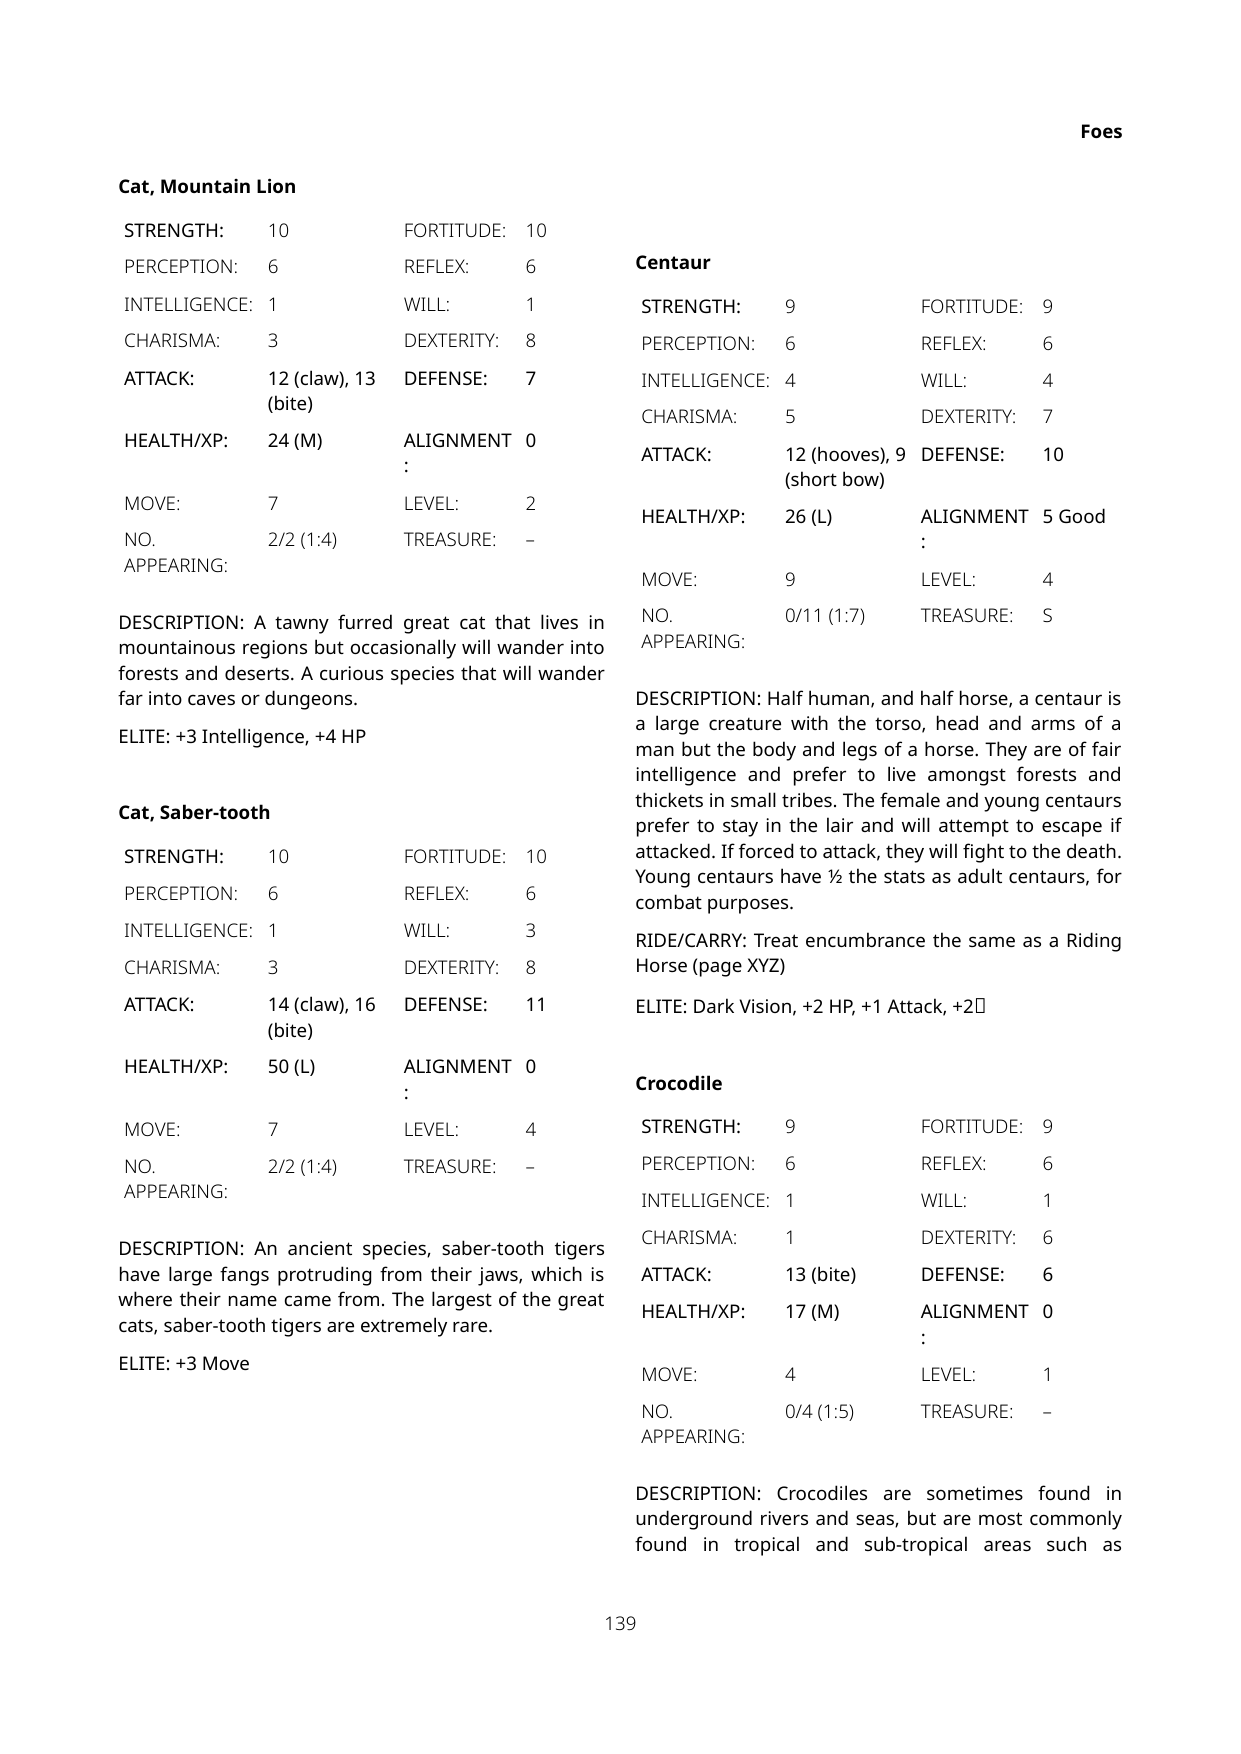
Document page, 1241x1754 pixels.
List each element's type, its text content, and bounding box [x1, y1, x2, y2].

text DESCRIPTION: An ancient species, saber-tooth tigers have large fangs protruding from their jaws, which is where their name came from. The largest of the great cats, saber-tooth tigers are extremely rare. [118, 1210, 605, 1338]
text Cat, Saber-tooth [118, 800, 605, 825]
table_cell TREASURE: [915, 1392, 1037, 1455]
table_cell PERCEPTION: [118, 875, 262, 912]
table_cell REFLEX: [915, 1145, 1037, 1182]
table_cell 2/2 (1:4) [262, 1148, 398, 1210]
text Centaur [635, 249, 1122, 275]
table_cell PERCEPTION: [118, 248, 262, 285]
table_cell MOVE: [635, 560, 779, 597]
table_cell 0 [520, 1048, 606, 1111]
table_cell 1 [779, 1182, 915, 1219]
table_cell DEFENSE: [915, 435, 1037, 498]
text ELITE: +3 Move [118, 1350, 605, 1376]
table_cell 6 [779, 1145, 915, 1182]
text Cat, Mountain Lion [118, 173, 605, 199]
table_cell WILL: [398, 912, 520, 949]
text DESCRIPTION: Half human, and half horse, a centaur is a large creature with the torso, head and arms of a man but the body and legs of a horse. They are of fair intelligence and prefer to live amongst forests and thickets in small tribes. The female and young centaurs prefer to stay in the lair and will attempt to escape if attacked. If forced to attack, they will fight to the death. Young centaurs have ½ the stats as adult centaurs, for combat purposes. [635, 659, 1122, 915]
table_header 10 [262, 838, 398, 875]
table_cell CHARISMA: [118, 322, 262, 359]
table_cell DEFENSE: [915, 1256, 1037, 1293]
table_cell CHARISMA: [118, 949, 262, 986]
table_cell HEALTH/XP: [118, 422, 262, 484]
table_cell 2 [520, 484, 606, 521]
table_cell 6 [1037, 1219, 1123, 1256]
table_cell ATTACK: [635, 1256, 779, 1293]
table_cell TREASURE: [398, 521, 520, 583]
table_cell ATTACK: [118, 986, 262, 1048]
table_cell MOVE: [118, 1111, 262, 1148]
table_header 9 [779, 1108, 915, 1145]
table_cell NO. APPEARING: [118, 1148, 262, 1210]
text ELITE: +3 Intelligence, +4 HP [118, 724, 605, 749]
table_cell DEFENSE: [398, 359, 520, 422]
table_cell 6 [1037, 1145, 1123, 1182]
table_cell DEXTERITY: [915, 1219, 1037, 1256]
table_header 10 [520, 211, 606, 248]
table_cell – [520, 1148, 606, 1210]
text DESCRIPTION: Crocodiles are sometimes found in underground rivers and seas, but are most commonly found in tropical and sub-tropical areas such as [635, 1455, 1122, 1557]
table_cell 0 [1037, 1293, 1123, 1355]
table_header 10 [520, 838, 606, 875]
table_cell CHARISMA: [635, 398, 779, 435]
table_cell CHARISMA: [635, 1219, 779, 1256]
table_cell LEVEL: [915, 560, 1037, 597]
table_cell NO. APPEARING: [635, 597, 779, 659]
table_cell 12 (hooves), 9 (short bow) [779, 435, 915, 498]
table_cell 11 [520, 986, 606, 1048]
table_cell NO. APPEARING: [635, 1392, 779, 1455]
text DESCRIPTION: A tawny furred great cat that lives in mountainous regions but occasionally will wander into forests and deserts. A curious species that will wander far into caves or dungeons. [118, 583, 605, 711]
table_cell S [1037, 597, 1123, 659]
table_cell WILL: [915, 361, 1037, 398]
table_cell 4 [779, 361, 915, 398]
table_cell 4 [1037, 560, 1123, 597]
table_cell WILL: [915, 1182, 1037, 1219]
table_cell 7 [262, 484, 398, 521]
table_cell – [520, 521, 606, 583]
table_header STRENGTH: [118, 211, 262, 248]
table_cell DEXTERITY: [915, 398, 1037, 435]
table_cell 1 [520, 285, 606, 322]
table_header 10 [262, 211, 398, 248]
table_cell PERCEPTION: [635, 324, 779, 361]
table_cell 1 [262, 912, 398, 949]
table_cell 9 [779, 560, 915, 597]
table_cell 4 [1037, 361, 1123, 398]
table_cell ATTACK: [118, 359, 262, 422]
table_header FORTITUDE: [398, 838, 520, 875]
table_cell 6 [1037, 324, 1123, 361]
table_header STRENGTH: [635, 287, 779, 324]
table_cell 13 (bite) [779, 1256, 915, 1293]
table_cell 0 [520, 422, 606, 484]
text ELITE: Dark Vision, +2 HP, +1 Attack, +2 [635, 991, 1122, 1019]
table_header FORTITUDE: [915, 287, 1037, 324]
table_cell HEALTH/XP: [635, 1293, 779, 1355]
table_cell INTELLIGENCE: [118, 912, 262, 949]
table_cell 14 (claw), 16 (bite) [262, 986, 398, 1048]
table_cell DEXTERITY: [398, 322, 520, 359]
table_cell 8 [520, 322, 606, 359]
table_header 9 [1037, 287, 1123, 324]
table_cell 50 (L) [262, 1048, 398, 1111]
table_cell DEXTERITY: [398, 949, 520, 986]
table_cell LEVEL: [398, 1111, 520, 1148]
table_cell LEVEL: [398, 484, 520, 521]
table_cell ALIGNMENT: [398, 422, 520, 484]
table_cell ALIGNMENT: [398, 1048, 520, 1111]
table_cell 6 [262, 248, 398, 285]
table_cell 10 [1037, 435, 1123, 498]
table_cell DEFENSE: [398, 986, 520, 1048]
table_cell NO. APPEARING: [118, 521, 262, 583]
table_cell ALIGNMENT: [915, 1293, 1037, 1355]
table_cell 2/2 (1:4) [262, 521, 398, 583]
table_header 9 [1037, 1108, 1123, 1145]
table_cell ATTACK: [635, 435, 779, 498]
table_cell MOVE: [635, 1355, 779, 1392]
table_cell 6 [520, 875, 606, 912]
table_cell 0/11 (1:7) [779, 597, 915, 659]
table_cell LEVEL: [915, 1355, 1037, 1392]
table_header STRENGTH: [635, 1108, 779, 1145]
table_cell 1 [1037, 1355, 1123, 1392]
table_cell 7 [262, 1111, 398, 1148]
table_cell INTELLIGENCE: [635, 361, 779, 398]
table_cell 6 [779, 324, 915, 361]
table_header STRENGTH: [118, 838, 262, 875]
table_cell PERCEPTION: [635, 1145, 779, 1182]
table_cell HEALTH/XP: [635, 498, 779, 560]
table_cell 6 [520, 248, 606, 285]
table_cell 26 (L) [779, 498, 915, 560]
table_cell TREASURE: [398, 1148, 520, 1210]
table_cell ALIGNMENT: [915, 498, 1037, 560]
table_cell INTELLIGENCE: [118, 285, 262, 322]
table_cell REFLEX: [915, 324, 1037, 361]
table_header FORTITUDE: [915, 1108, 1037, 1145]
table_cell MOVE: [118, 484, 262, 521]
table_cell REFLEX: [398, 248, 520, 285]
table_cell 3 [520, 912, 606, 949]
text RIDE/CARRY: Treat encumbrance the same as a Riding Horse (page XYZ) [635, 927, 1122, 978]
table_cell 7 [1037, 398, 1123, 435]
table_cell 8 [520, 949, 606, 986]
table_cell TREASURE: [915, 597, 1037, 659]
table_cell 12 (claw), 13 (bite) [262, 359, 398, 422]
table_cell WILL: [398, 285, 520, 322]
table_cell 24 (M) [262, 422, 398, 484]
table_cell 4 [520, 1111, 606, 1148]
table_cell 5 [779, 398, 915, 435]
table_cell 17 (M) [779, 1293, 915, 1355]
table_cell 1 [1037, 1182, 1123, 1219]
table_cell 7 [520, 359, 606, 422]
table_cell 4 [779, 1355, 915, 1392]
table_cell 6 [262, 875, 398, 912]
table_cell 6 [1037, 1256, 1123, 1293]
table_cell 1 [262, 285, 398, 322]
table_cell 3 [262, 322, 398, 359]
text Crocodile [635, 1070, 1122, 1095]
table_cell – [1037, 1392, 1123, 1455]
table_cell 3 [262, 949, 398, 986]
table_cell REFLEX: [398, 875, 520, 912]
table_cell INTELLIGENCE: [635, 1182, 779, 1219]
table_cell 0/4 (1:5) [779, 1392, 915, 1455]
table_header 9 [779, 287, 915, 324]
table_cell HEALTH/XP: [118, 1048, 262, 1111]
table_cell 5 Good [1037, 498, 1123, 560]
table_header FORTITUDE: [398, 211, 520, 248]
table_cell 1 [779, 1219, 915, 1256]
